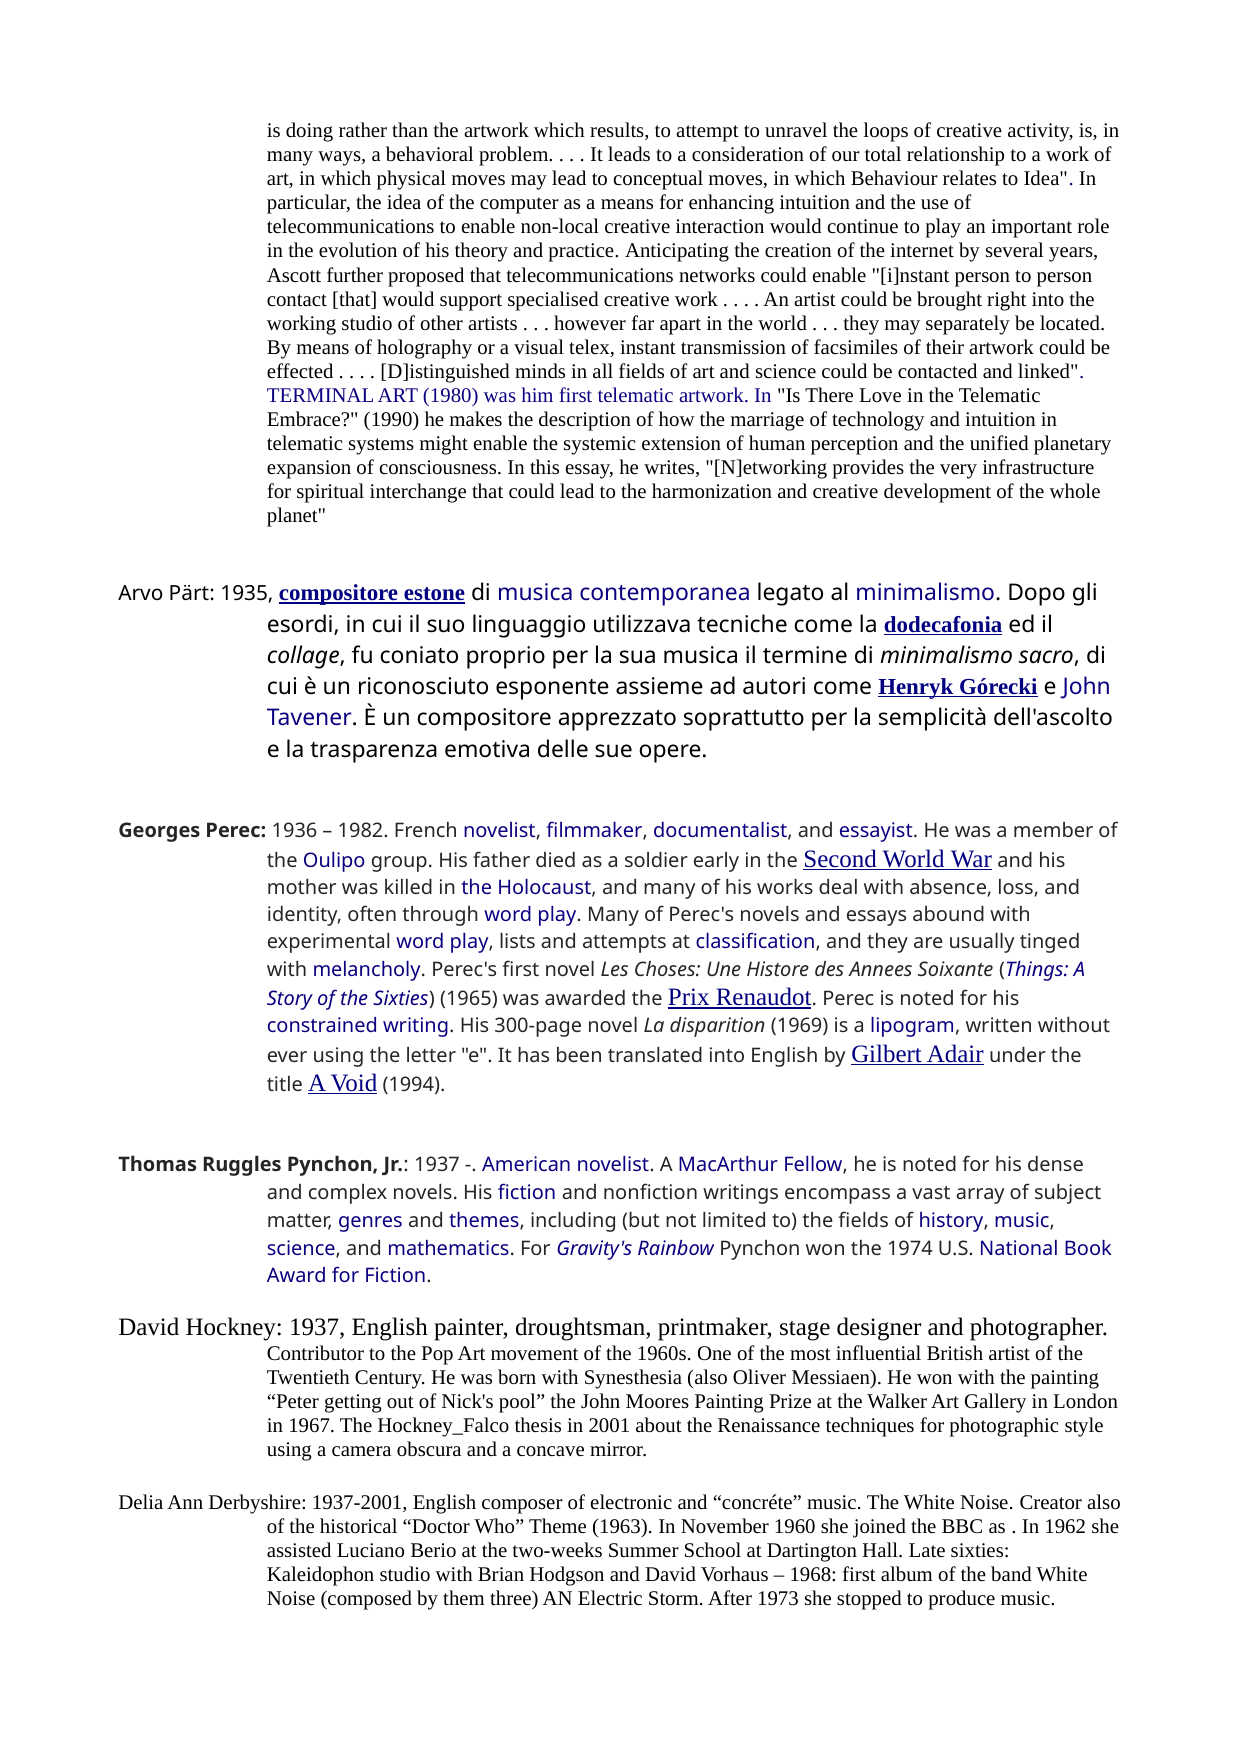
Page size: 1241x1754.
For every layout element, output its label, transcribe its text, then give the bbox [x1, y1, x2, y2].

text is doing rather than the artwork which results, to attempt to unravel the loops of creative activity, is, in many ways, a behavioral problem. . . . It leads to a consideration of our total relationship to a work of art, in which physical moves may lead to conceptual moves, in which Behaviour relates to Idea". In particular, the idea of the computer as a means for enhancing intuition and the use of telecommunications to enable non-local creative interaction would continue to play an important role in the evolution of his theory and practice. Anticipating the creation of the internet by several years, Ascott further proposed that telecommunications networks could enable "[i]nstant person to person contact [that] would support specialised creative work . . . . An artist could be brought right into the working studio of other artists . . . however far apart in the world . . . they may separately be located. By means of holography or a visual telex, instant transmission of facsimiles of their artwork could be effected . . . . [D]istinguished minds in all fields of art and science could be contacted and linked". TERMINAL ART (1980) was him first telematic artwork. In "Is There Love in the Telematic Embrace?" (1990) he makes the description of how the marriage of technology and intuition in telematic systems might enable the systemic extension of human perception and the unified planetary expansion of consciousness. In this essay, he writes, "[N]etworking provides the very infrastructure for spiritual interchange that could lead to the harmonization and creative development of the whole planet" [118, 118, 1122, 527]
text David Hockney: 1937, English painter, droughtsman, printmaker, stage designer and photographer. Contributor to the Pop Art movement of the 1960s. One of the most influential British artist of the Twentieth Century. He was born with Synesthesia (also Oliver Messiaen). He won with the painting “Peter getting out of Nick's pool” the John Moores Painting Prize at the Walker Art Gallery in London in 1967. The Hockney_Falco thesis in 2001 about the Renaissance techniques for photographic style using a camera obscura and a concave mirror. [118, 1312, 1122, 1461]
text Delia Ann Derbyshire: 1937-2001, English composer of electronic and “concréte” music. The White Noise. Creator also of the historical “Doctor Who” Theme (1963). In November 1960 she joined the BBC as . In 1962 she assisted Luciano Berio at the two-weeks Summer School at Dartington Hall. Late sixties: Kaleidophon studio with Brian Hodgson and David Vorhaus – 1968: first album of the band White Noise (composed by them three) AN Electric Storm. After 1973 she stopped to produce music. [118, 1490, 1122, 1610]
text Georges Perec: 1936 – 1982. French novelist, filmmaker, documentalist, and essayist. He was a member of the Oulipo group. His father died as a soldier early in the Second World War and his mother was killed in the Holocaust, and many of his works deal with absence, loss, and identity, often through word play. Many of Perec's novels and essays abound with experimental word play, lists and attempts at classification, and they are usually tinged with melancholy. Perec's first novel Les Choses: Une Histore des Annees Soixante (Things: A Story of the Sixties) (1965) was awarded the Prix Renaudot. Perec is noted for his constrained writing. His 300-page novel La disparition (1969) is a lipogram, written without ever using the letter "e". It has been translated into English by Gilbert Adair under the title A Void (1994). [118, 816, 1122, 1097]
subtitle Arvo Pärt: 1935, compositore estone di musica contemporanea legato al minimalismo. Dopo gli esordi, in cui il suo linguaggio utilizzava tecniche come la dodecafonia ed il collage, fu coniato proprio per la sua musica il termine di minimalismo sacro, di cui è un riconosciuto esponente assieme ad autori come Henryk Górecki e John Tavener. È un compositore apprezzato soprattutto per la semplicità dell'ascolto e la trasparenza emotiva delle sue opere. [118, 576, 1122, 764]
text Thomas Ruggles Pynchon, Jr.: 1937 -. American novelist. A MacArthur Fellow, he is noted for his dense and complex novels. His fiction and nonfiction writings encompass a vast array of subject matter, genres and themes, including (but not limited to) the fields of history, music, science, and mathematics. For Gravity's Rainbow Pynchon won the 1974 U.S. National Book Award for Fiction. [118, 1150, 1122, 1288]
